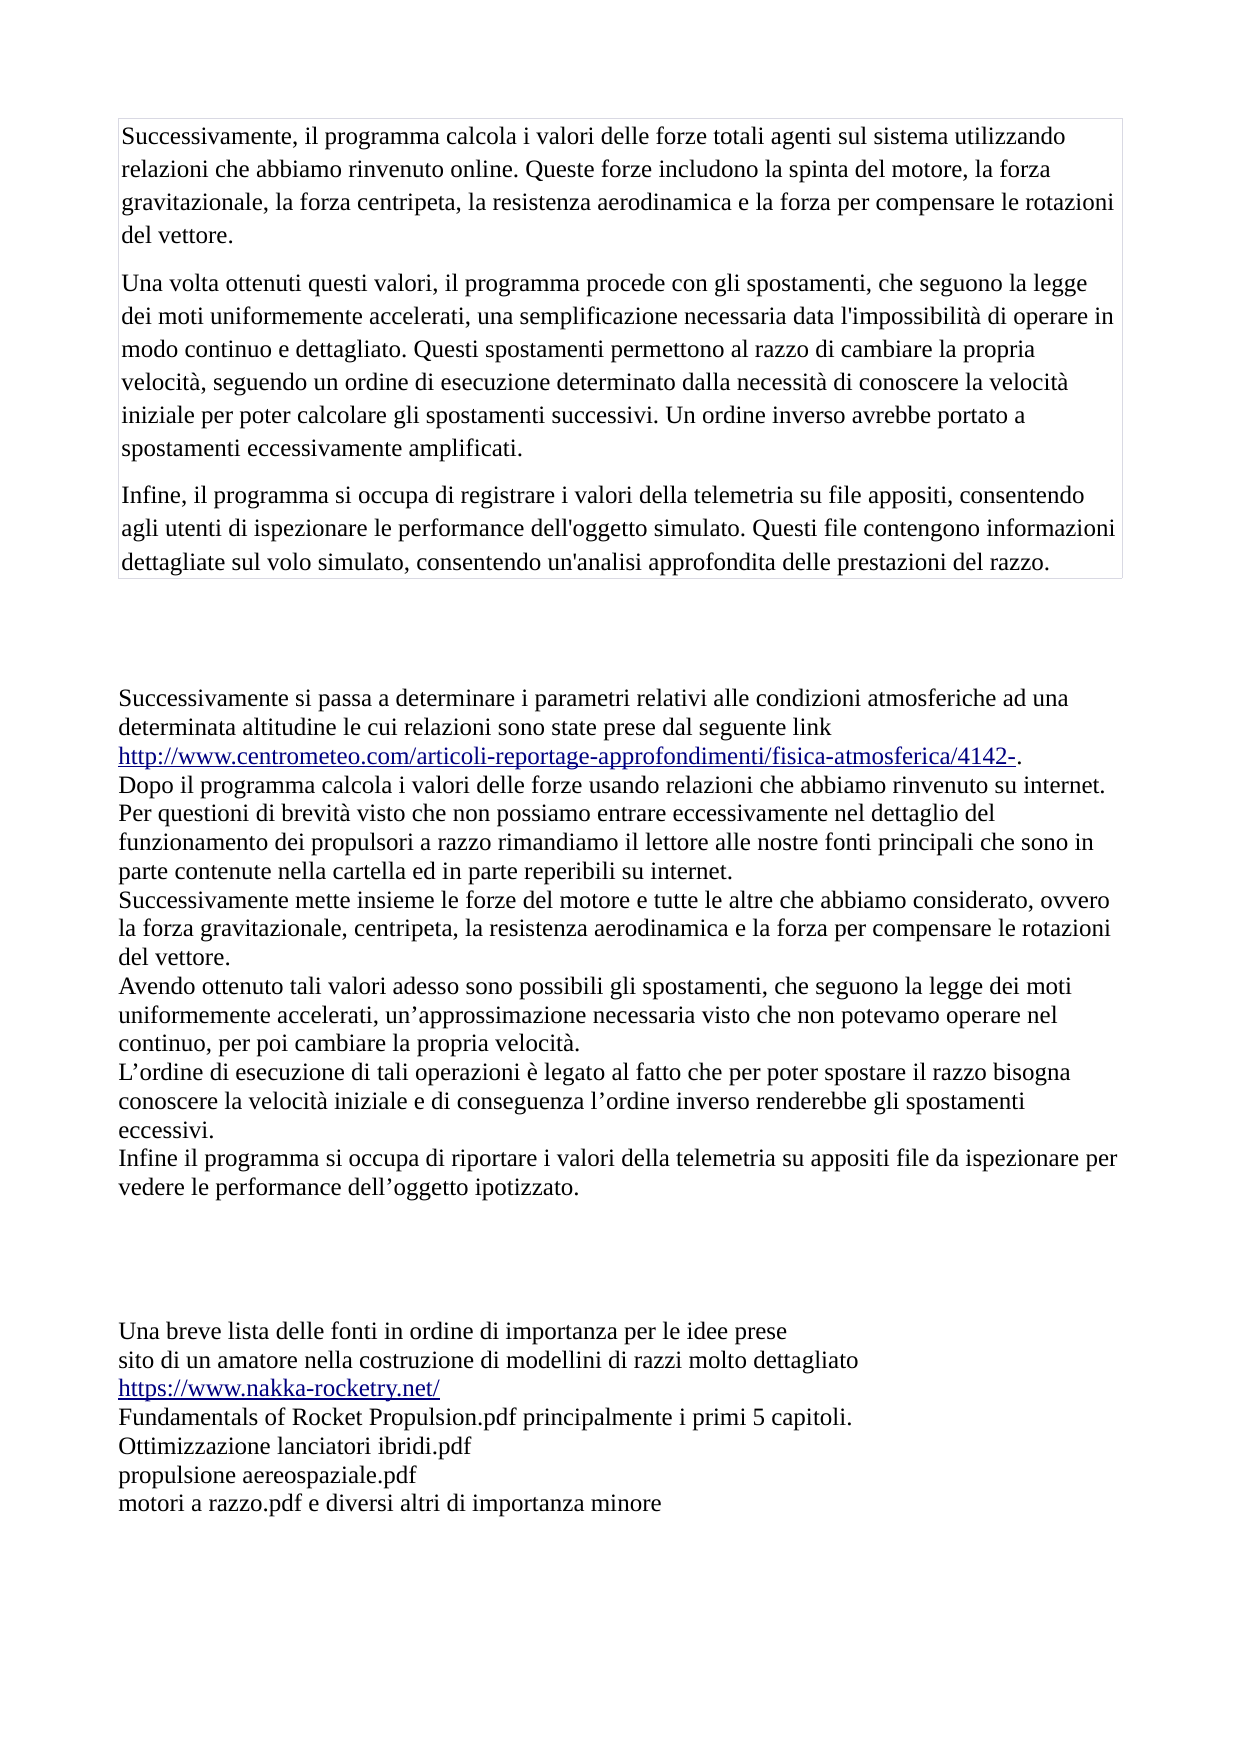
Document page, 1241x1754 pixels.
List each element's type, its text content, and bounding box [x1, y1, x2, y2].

text Una breve lista delle fonti in ordine di importanza per le idee prese sito di un amatore nella costruzione di modellini di razzi molto dettagliato [118, 1316, 1122, 1373]
text Successivamente si passa a determinare i parametri relativi alle condizioni atmosferiche ad una determinata altitudine le cui relazioni sono state prese dal seguente link http://www.centrometeo.com/articoli-reportage-approfondimenti/fisica-atmosferica/4142-. [118, 683, 1122, 770]
text Ottimizzazione lanciatori ibridi.pdf [118, 1431, 1122, 1460]
text Avendo ottenuto tali valori adesso sono possibili gli spostamenti, che seguono la legge dei moti uniformemente accelerati, un’approssimazione necessaria visto che non potevamo operare nel continuo, per poi cambiare la propria velocità. [118, 971, 1122, 1057]
text Successivamente mette insieme le forze del motore e tutte le altre che abbiamo considerato, ovvero la forza gravitazionale, centripeta, la resistenza aerodinamica e la forza per compensare le rotazioni del vettore. [118, 885, 1122, 971]
text Una volta ottenuti questi valori, il programma procede con gli spostamenti, che seguono la legge dei moti uniformemente accelerati, una semplificazione necessaria data l'impossibilità di operare in modo continuo e dettagliato. Questi spostamenti permettono al razzo di cambiare la propria velocità, seguendo un ordine di esecuzione determinato dalla necessità di conoscere la velocità iniziale per poter calcolare gli spostamenti successivi. Un ordine inverso avrebbe portato a spostamenti eccessivamente amplificati. [119, 265, 1122, 462]
text propulsione aereospaziale.pdf [118, 1460, 1122, 1488]
text Infine, il programma si occupa di registrare i valori della telemetria su file appositi, consentendo agli utenti di ispezionare le performance dell'oggetto simulato. Questi file contengono informazioni dettagliate sul volo simulato, consentendo un'analisi approfondita delle prestazioni del razzo. [119, 477, 1122, 578]
text Successivamente, il programma calcola i valori delle forze totali agenti sul sistema utilizzando relazioni che abbiamo rinvenuto online. Queste forze includono la spinta del motore, la forza gravitazionale, la forza centripeta, la resistenza aerodinamica e la forza per compensare le rotazioni del vettore. [119, 119, 1122, 249]
text motori a razzo.pdf e diversi altri di importanza minore [118, 1488, 1122, 1546]
text L’ordine di esecuzione di tali operazioni è legato al fatto che per poter spostare il razzo bisogna conoscere la velocità iniziale e di conseguenza l’ordine inverso renderebbe gli spostamenti eccessivi. [118, 1057, 1122, 1143]
text Fundamentals of Rocket Propulsion.pdf principalmente i primi 5 capitoli. [118, 1402, 1122, 1431]
text Infine il programma si occupa di riportare i valori della telemetria su appositi file da ispezionare per vedere le performance dell’oggetto ipotizzato. [118, 1143, 1122, 1201]
text Dopo il programma calcola i valori delle forze usando relazioni che abbiamo rinvenuto su internet. Per questioni di brevità visto che non possiamo entrare eccessivamente nel dettaglio del funzionamento dei propulsori a razzo rimandiamo il lettore alle nostre fonti principali che sono in parte contenute nella cartella ed in parte reperibili su internet. [118, 770, 1122, 885]
text https://www.nakka-rocketry.net/ [118, 1373, 1122, 1402]
